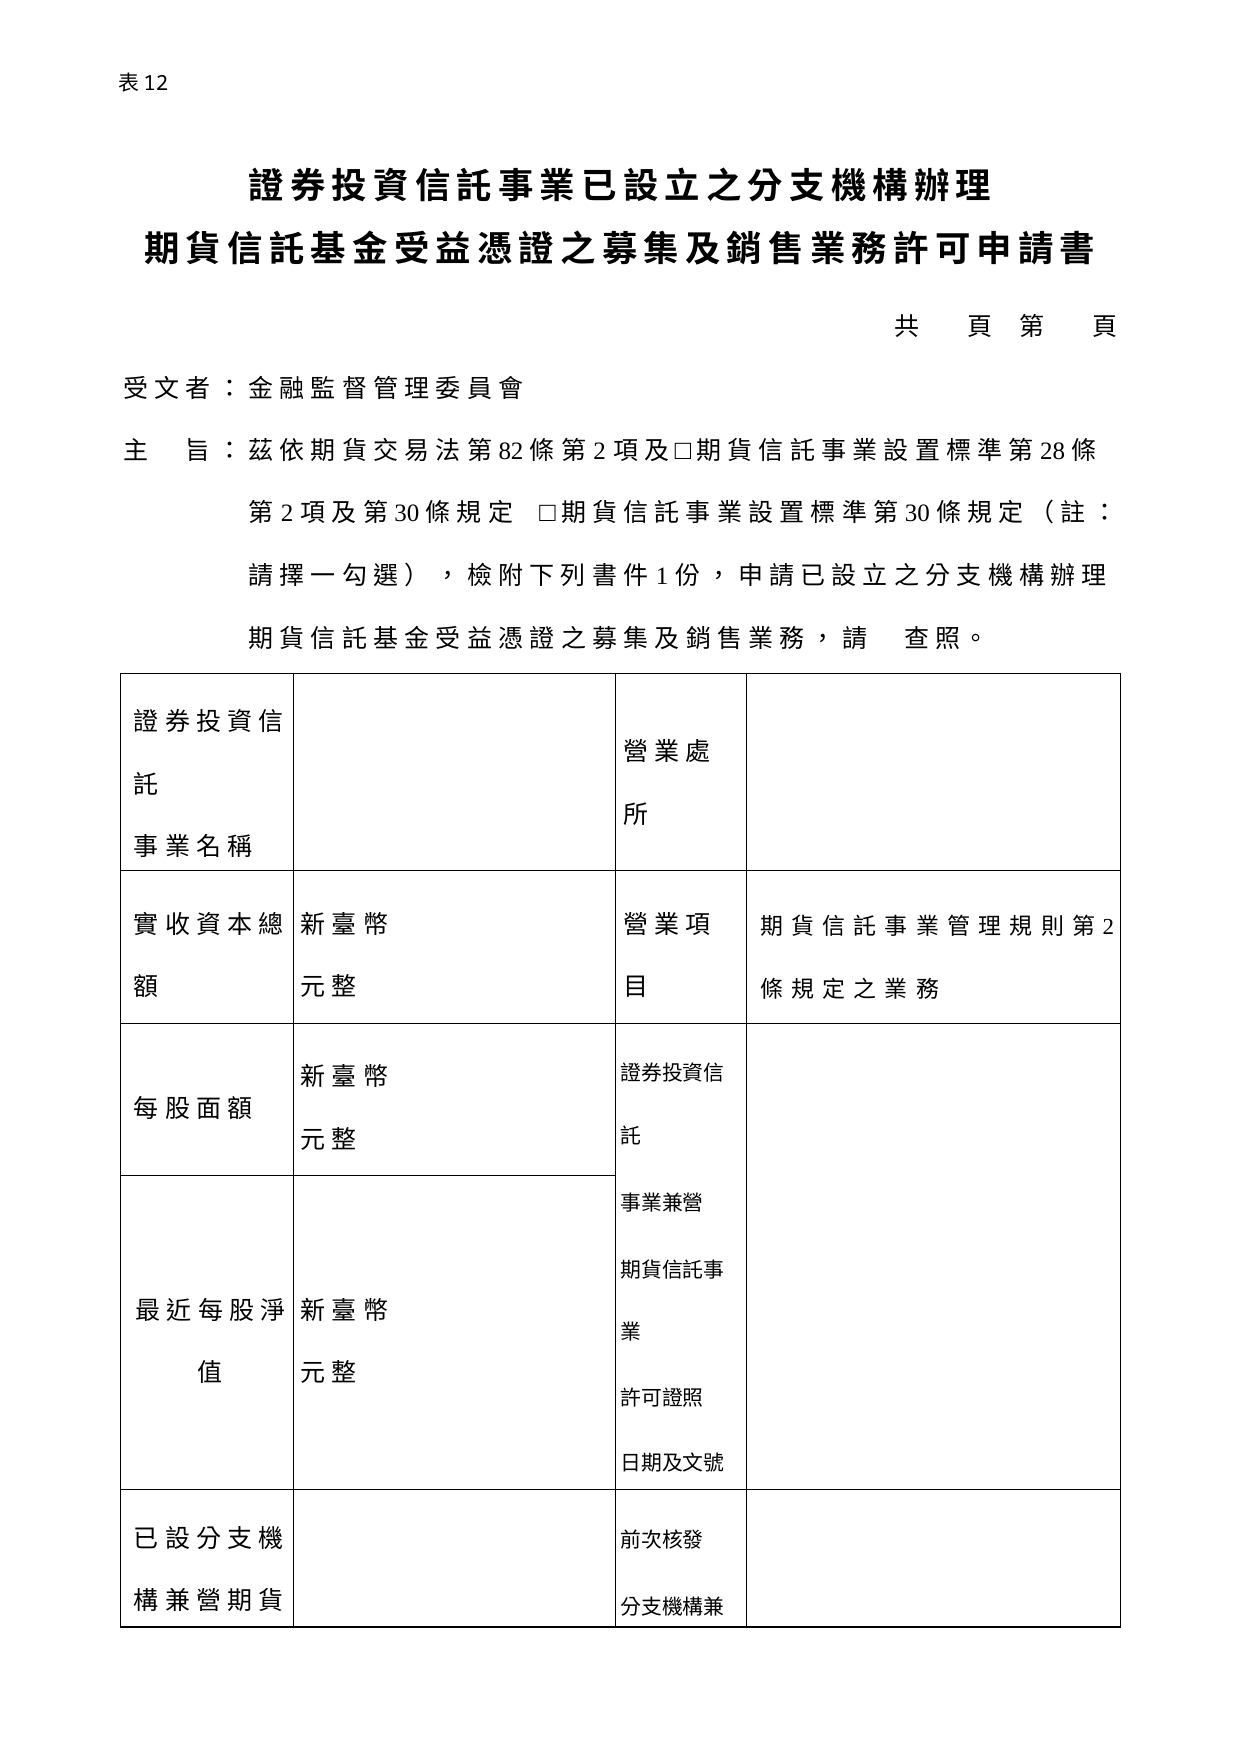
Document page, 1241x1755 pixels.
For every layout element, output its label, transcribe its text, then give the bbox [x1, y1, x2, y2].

table_cell 最近每股淨值 [121, 1176, 293, 1489]
table_cell [747, 1490, 1120, 1626]
table_cell 已設分支機構兼營期貨 [121, 1490, 293, 1626]
table_header [294, 674, 615, 870]
table_cell 期貨信託事業管理規則第2條規定之業務 [747, 871, 1120, 1022]
table_cell 每股面額 [121, 1024, 293, 1175]
subtitle 證券投資信託事業已設立之分支機構辦理 [120, 142, 1120, 204]
table_cell 新臺幣 元整 [294, 871, 615, 1022]
subtitle 共 頁 第 頁 [120, 282, 1120, 345]
table_cell 前次核發 分支機構兼 [616, 1490, 746, 1626]
table_cell 營業項目 [616, 871, 746, 1022]
table_cell [294, 1490, 615, 1626]
text 主 旨：茲依期貨交易法第82條第2項及□期貨信託事業設置標準第28條第2項及第30條規定 □期貨信託事業設置標準第30條規定（註：請擇一勾選），檢附下列書件1份，申請已設立之分支機構辦理期貨信託基金受益憑證之募集及銷售業務，請 查照。 [120, 407, 1120, 657]
table_cell 新臺幣 元整 [294, 1176, 615, 1489]
table_cell 實收資本總額 [121, 871, 293, 1022]
subtitle 期貨信託基金受益憑證之募集及銷售業務許可申請書 [120, 204, 1120, 267]
subtitle 受文者：金融監督管理委員會 [120, 345, 1120, 407]
table_header 營業處所 [616, 674, 746, 870]
table_cell [747, 1024, 1120, 1489]
table_cell 新臺幣 元整 [294, 1024, 615, 1175]
table_header 證券投資信託 事業名稱 [121, 674, 293, 870]
table_header [747, 674, 1120, 870]
table_cell 證券投資信託 事業兼營 期貨信託事業 許可證照 日期及文號 [616, 1024, 746, 1489]
